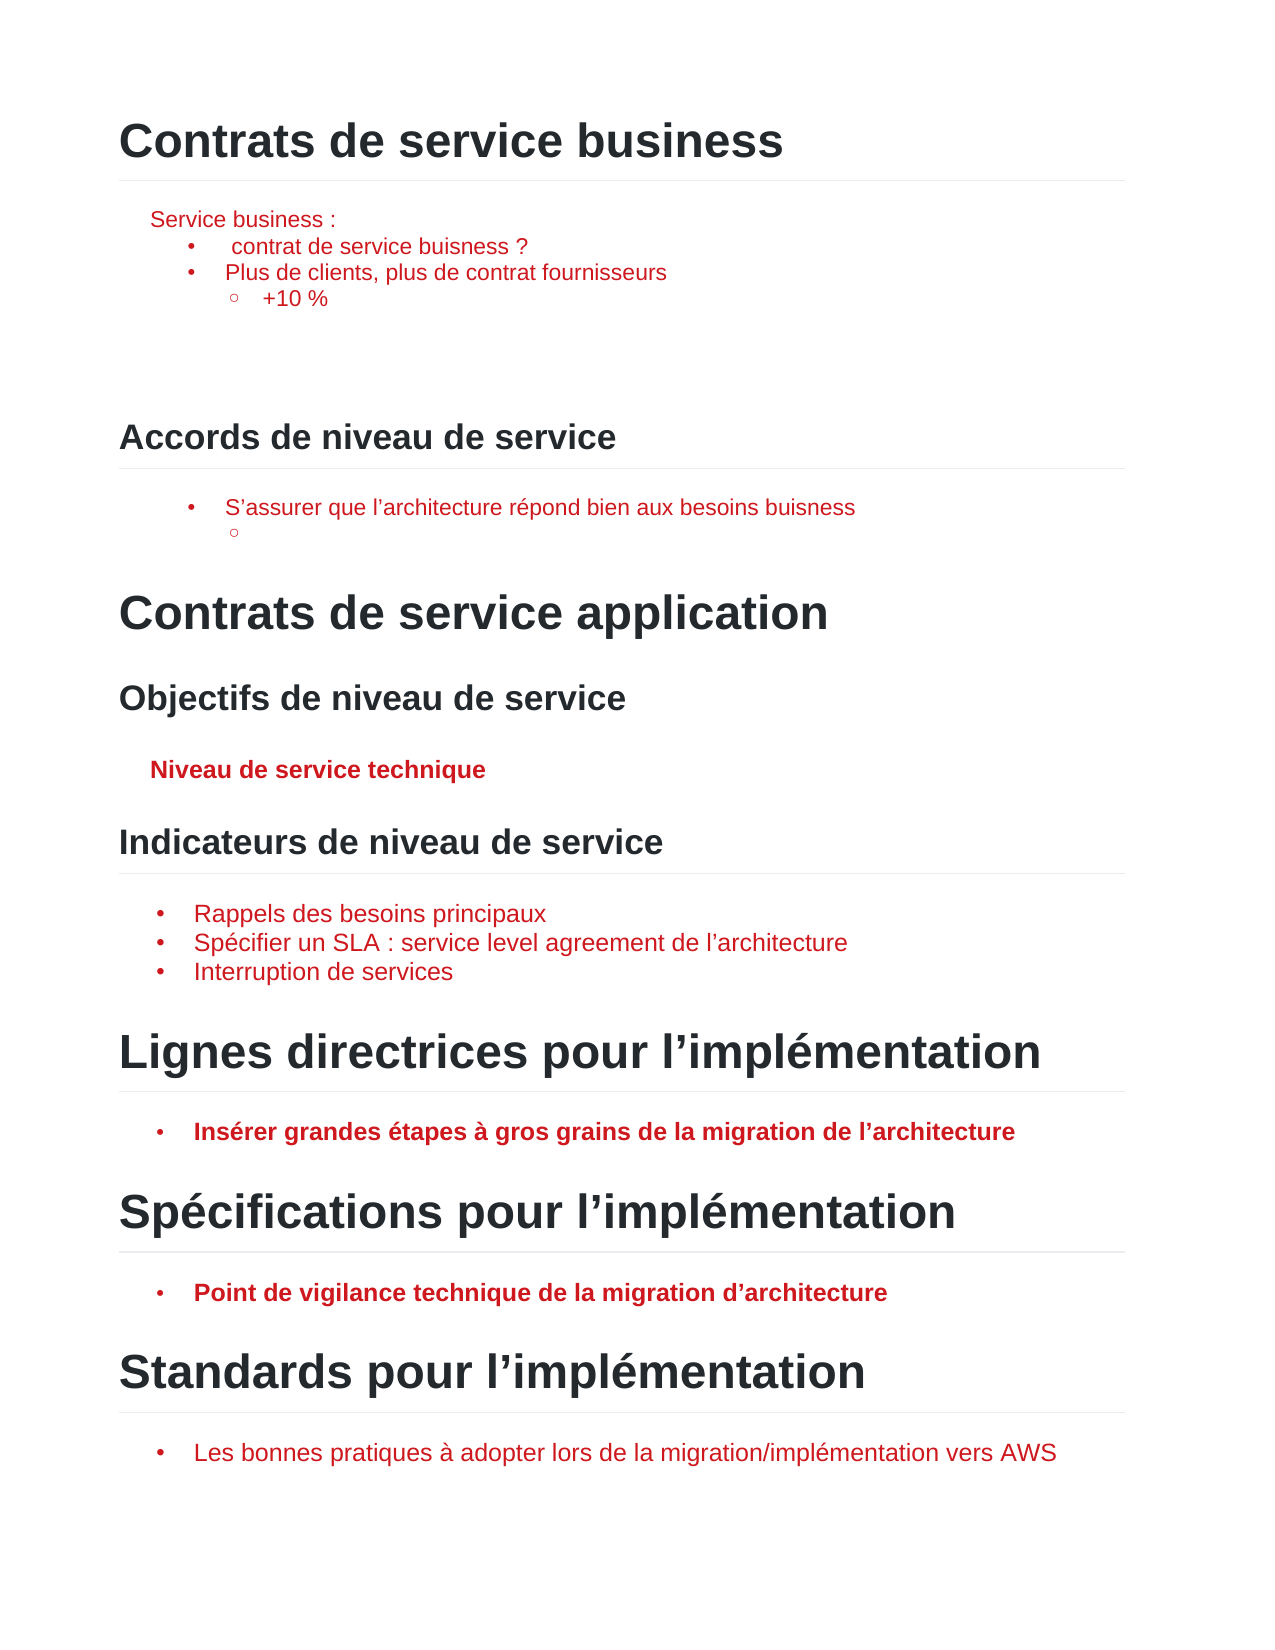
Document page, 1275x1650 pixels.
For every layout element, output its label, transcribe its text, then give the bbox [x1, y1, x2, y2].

subtitle Contrats de service application [119, 584, 1125, 639]
list S’assurer que l’architecture répond bien aux besoins buisness [187, 494, 1125, 520]
list Point de vigilance technique de la migration d’architecture [156, 1278, 1125, 1306]
subtitle Standards pour l’implémentation [119, 1344, 1125, 1412]
subtitle Accords de niveau de service [119, 416, 1125, 468]
list Les bonnes pratiques à adopter lors de la migration/implémentation vers AWS [156, 1438, 1125, 1467]
subtitle Lignes directrices pour l’implémentation [119, 1023, 1125, 1091]
subtitle Contrats de service business [119, 112, 1125, 180]
list +10 % [225, 285, 1125, 312]
list Insérer grandes étapes à gros grains de la migration de l’architecture [156, 1117, 1125, 1146]
subtitle Objectifs de niveau de service [119, 677, 1125, 718]
list Interruption de services [156, 957, 1125, 986]
list Plus de clients, plus de contrat fournisseurs [187, 259, 1125, 285]
text Service business : [150, 206, 1125, 233]
subtitle Spécifications pour l’implémentation [119, 1183, 1125, 1251]
list Rappels des besoins principaux [156, 899, 1125, 928]
subtitle Indicateurs de niveau de service [119, 821, 1125, 873]
text Niveau de service technique [119, 755, 1125, 784]
list Spécifier un SLA : service level agreement de l’architecture [156, 928, 1125, 957]
list contrat de service buisness ? [187, 233, 1125, 259]
